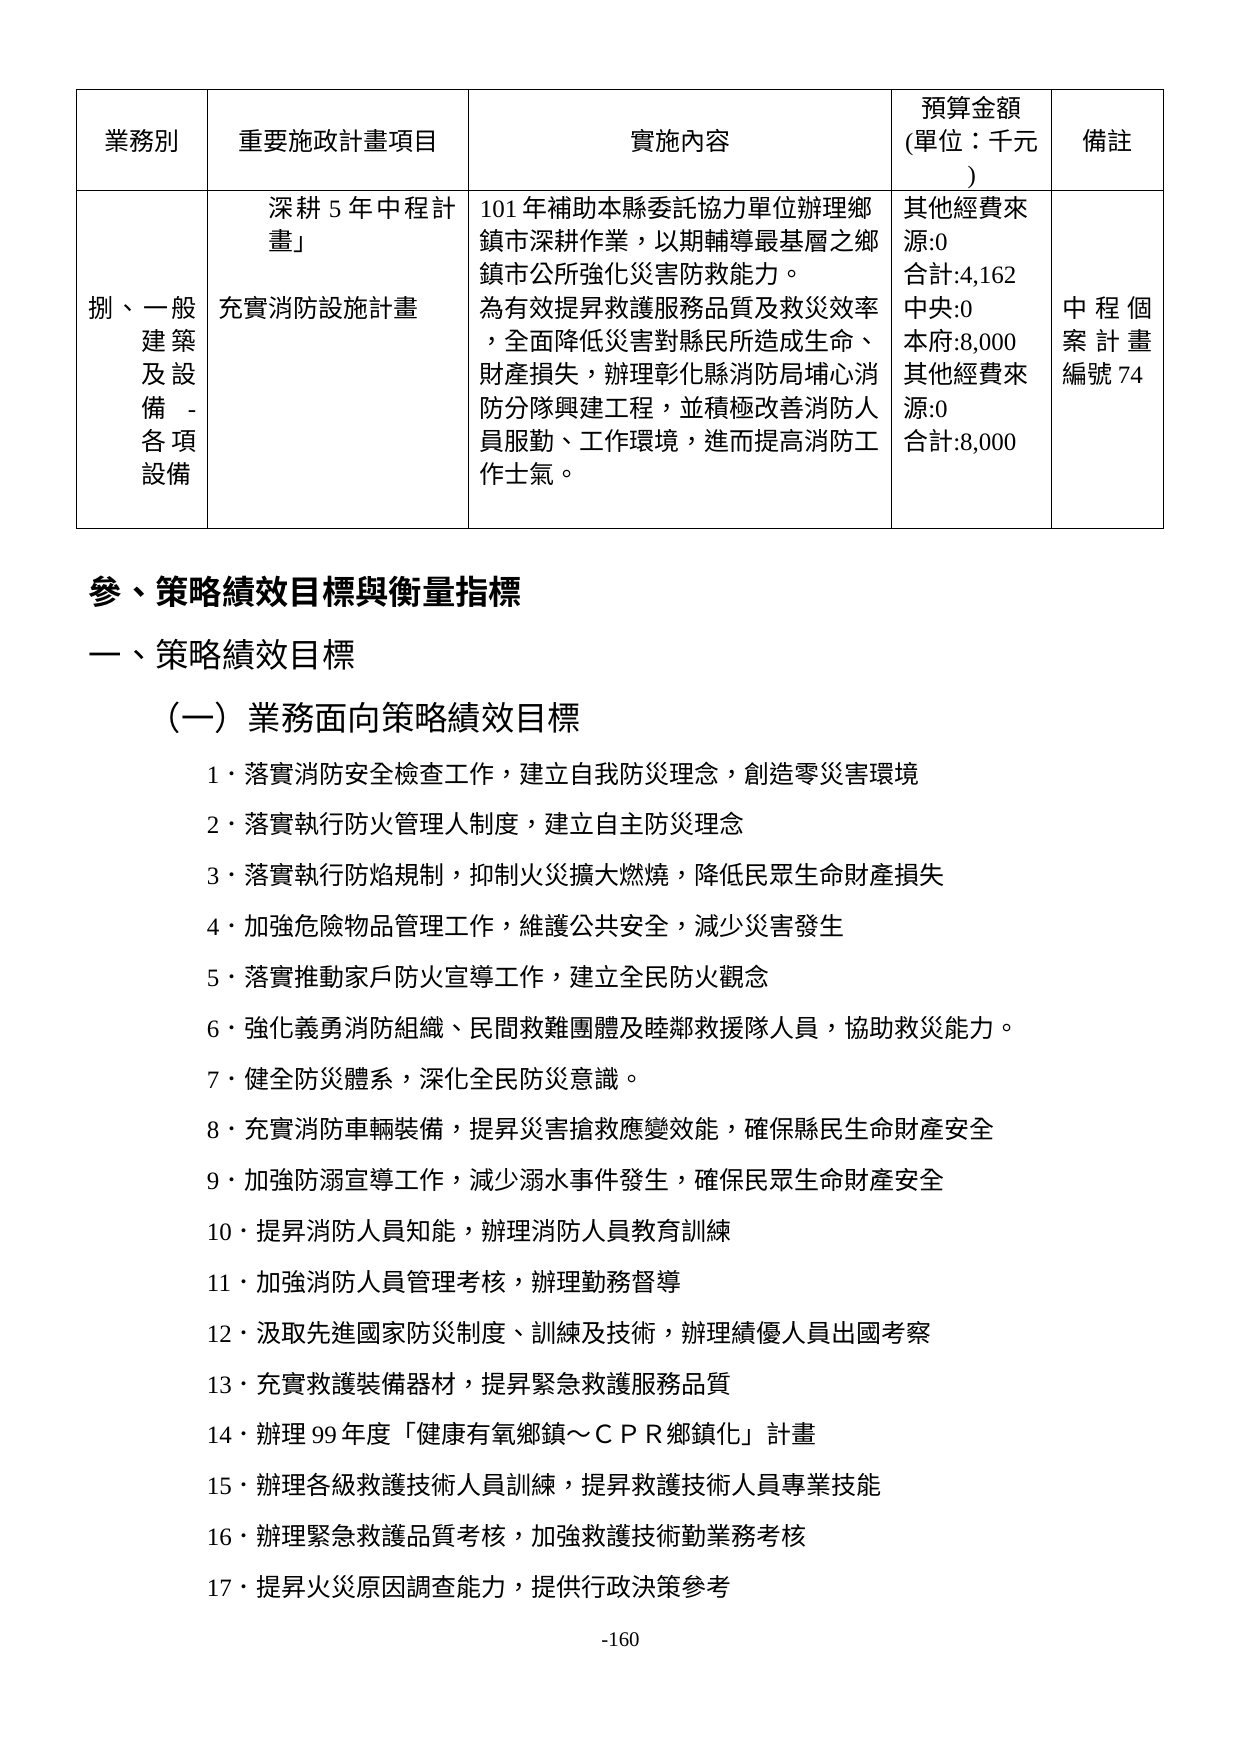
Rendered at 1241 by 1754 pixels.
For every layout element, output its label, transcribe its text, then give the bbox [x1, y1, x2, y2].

list 充實消防車輛裝備，提昇災害搶救應變效能，確保縣民生命財產安全 [207, 1110, 1152, 1146]
table_cell 中程個案計畫編號74 [1052, 290, 1163, 528]
list 落實執行防焰規制，抑制火災擴大燃燒，降低民眾生命財產損失 [207, 856, 1152, 892]
list 提昇消防人員知能，辦理消防人員教育訓練 [207, 1212, 1152, 1248]
table_cell 為有效提昇救護服務品質及救災效率，全面降低災害對縣民所造成生命、財產損失，辦理彰化縣消防局埔心消防分隊興建工程，並積極改善消防人員服勤、工作環境，進而提高消防工作士氣。 [469, 290, 891, 528]
list 加強防溺宣導工作，減少溺水事件發生，確保民眾生命財產安全 [207, 1161, 1152, 1197]
table_header 重要施政計畫項目 [208, 90, 468, 190]
list 提昇火災原因調查能力，提供行政決策參考 [207, 1567, 1152, 1604]
list 汲取先進國家防災制度、訓練及技術，辦理績優人員出國考察 [207, 1313, 1152, 1349]
table_cell 捌、一般建築及設備-各項設備 [77, 290, 207, 528]
table_cell 中央:0 本府:8,000 其他經費來源:0 合計:8,000 [892, 290, 1051, 528]
list 加強消防人員管理考核，辦理勤務督導 [207, 1262, 1152, 1299]
table_cell 充實消防設施計畫 [208, 290, 468, 528]
text 一、策略績效目標 [88, 628, 1152, 677]
table_header 預算金額 (單位：千元) [892, 90, 1051, 190]
table_header 備註 [1052, 90, 1163, 190]
table_cell [1052, 191, 1163, 290]
text 參、策略績效目標與衡量指標 [88, 566, 1152, 614]
list 落實執行防火管理人制度，建立自主防災理念 [207, 805, 1152, 841]
table_header 業務別 [77, 90, 207, 190]
list 辦理各級救護技術人員訓練，提昇救護技術人員專業技能 [207, 1466, 1152, 1502]
list 落實消防安全檢查工作，建立自我防災理念，創造零災害環境 [207, 754, 1152, 790]
list 加強危險物品管理工作，維護公共安全，減少災害發生 [207, 907, 1152, 943]
table_cell [77, 191, 207, 290]
table_cell 101年補助本縣委託協力單位辦理鄉鎮市深耕作業，以期輔導最基層之鄉鎮市公所強化災害防救能力。 [469, 191, 891, 290]
list 健全防災體系，深化全民防災意識。 [207, 1059, 1152, 1095]
table_header 實施內容 [469, 90, 891, 190]
list 辦理緊急救護品質考核，加強救護技術勤業務考核 [207, 1517, 1152, 1553]
list 落實推動家戶防火宣導工作，建立全民防火觀念 [207, 957, 1152, 994]
list 強化義勇消防組織、民間救難團體及睦鄰救援隊人員，協助救災能力。 [207, 1008, 1152, 1044]
text （一）業務面向策略績效目標 [148, 691, 1152, 739]
table_cell 深耕5年中程計畫」 [208, 191, 468, 290]
table_cell 其他經費來源:0 合計:4,162 [892, 191, 1051, 290]
list 辦理99年度「健康有氧鄉鎮～ＣＰＲ鄉鎮化」計畫 [207, 1415, 1152, 1451]
list 充實救護裝備器材，提昇緊急救護服務品質 [207, 1364, 1152, 1400]
